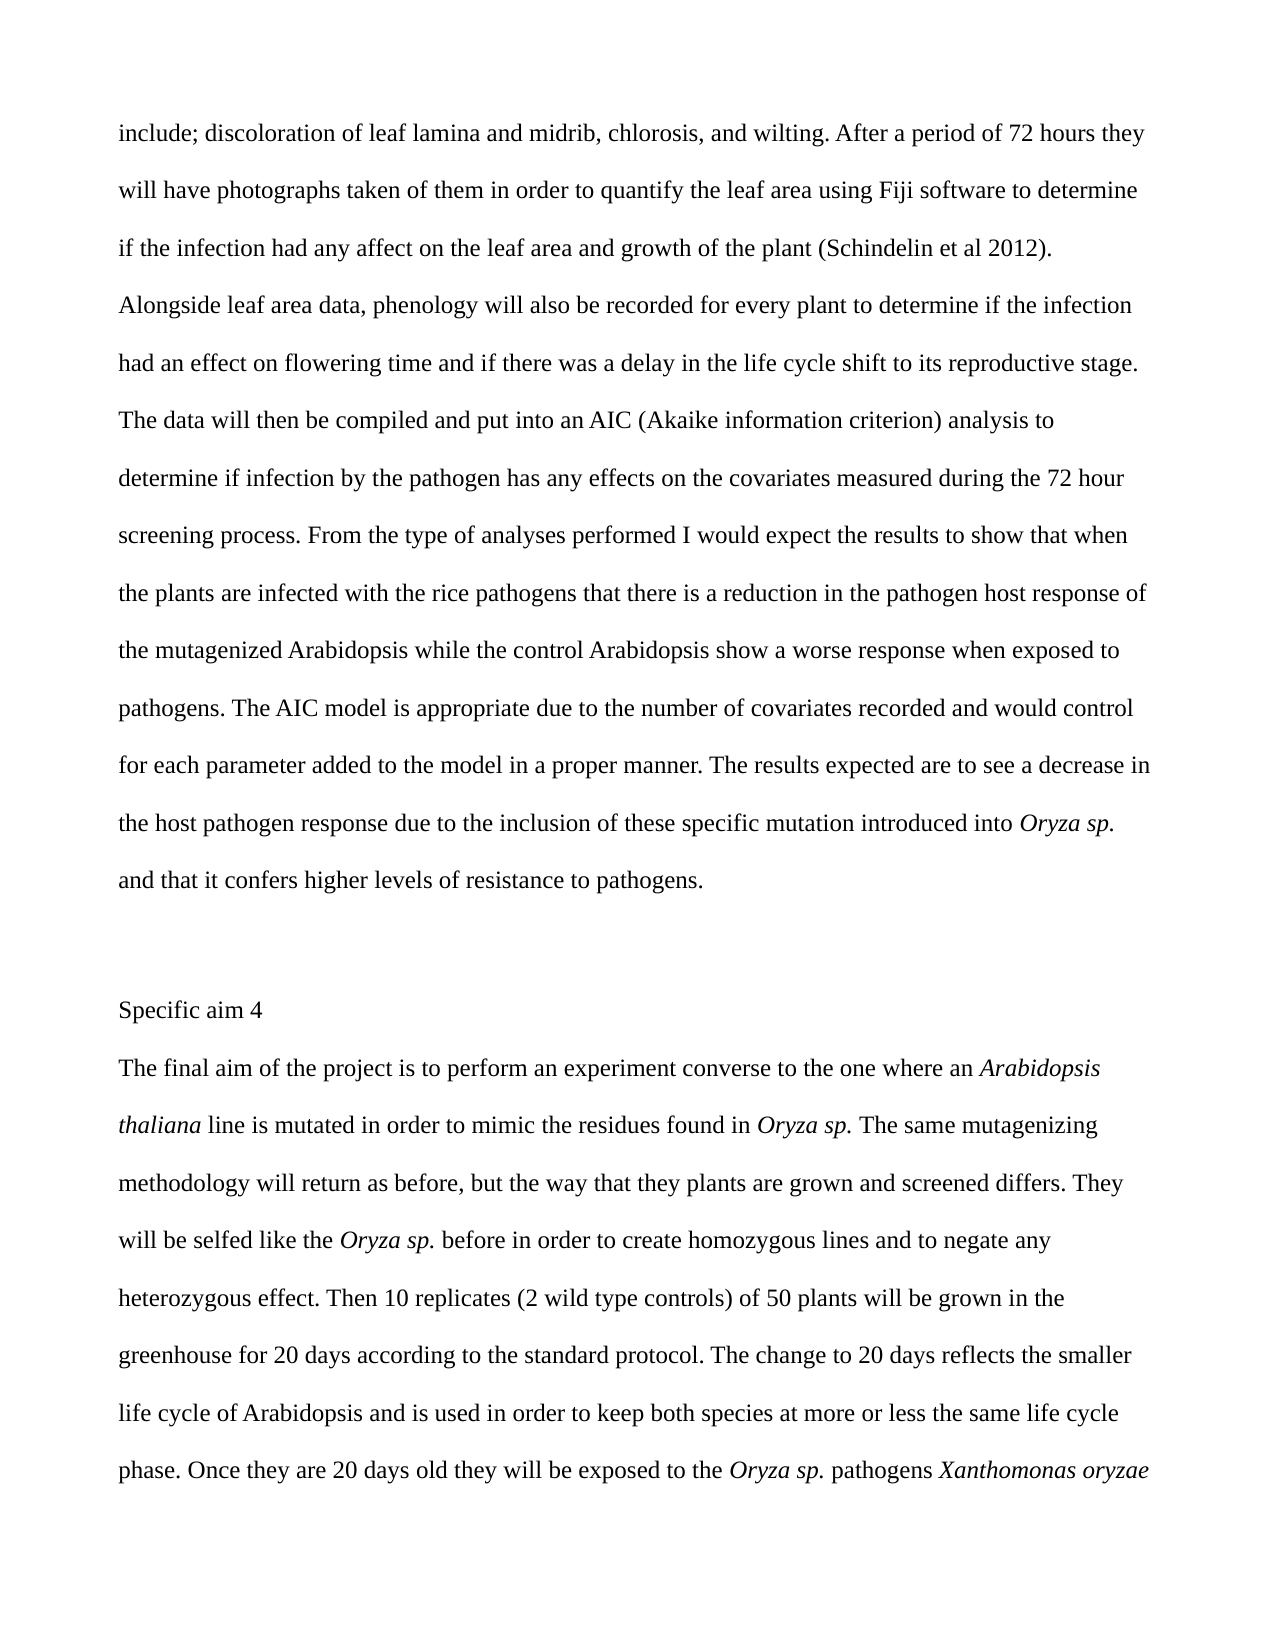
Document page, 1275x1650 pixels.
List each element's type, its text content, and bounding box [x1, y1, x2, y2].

text Specific aim 4 [118, 995, 1157, 1024]
text The final aim of the project is to perform an experiment converse to the one where an Arabidopsis thaliana line is mutated in order to mimic the residues found in Oryza sp. The same mutagenizing methodology will return as before, but the way that they plants are grown and screened differs. They will be selfed like the Oryza sp. before in order to create homozygous lines and to negate any heterozygous effect. Then 10 replicates (2 wild type controls) of 50 plants will be grown in the greenhouse for 20 days according to the standard protocol. The change to 20 days reflects the smaller life cycle of Arabidopsis and is used in order to keep both species at more or less the same life cycle phase. Once they are 20 days old they will be exposed to the Oryza sp. pathogens Xanthomonas oryzae [118, 1053, 1157, 1484]
text include; discoloration of leaf lamina and midrib, chlorosis, and wilting. After a period of 72 hours they will have photographs taken of them in order to quantify the leaf area using Fiji software to determine if the infection had any affect on the leaf area and growth of the plant (Schindelin et al 2012). Alongside leaf area data, phenology will also be recorded for every plant to determine if the infection had an effect on flowering time and if there was a delay in the life cycle shift to its reproductive stage. The data will then be compiled and put into an AIC (Akaike information criterion) analysis to determine if infection by the pathogen has any effects on the covariates measured during the 72 hour screening process. From the type of analyses performed I would expect the results to show that when the plants are infected with the rice pathogens that there is a reduction in the pathogen host response of the mutagenized Arabidopsis while the control Arabidopsis show a worse response when exposed to pathogens. The AIC model is appropriate due to the number of covariates recorded and would control for each parameter added to the model in a proper manner. The results expected are to see a decrease in the host pathogen response due to the inclusion of these specific mutation introduced into Oryza sp. and that it confers higher levels of resistance to pathogens. [118, 118, 1157, 894]
